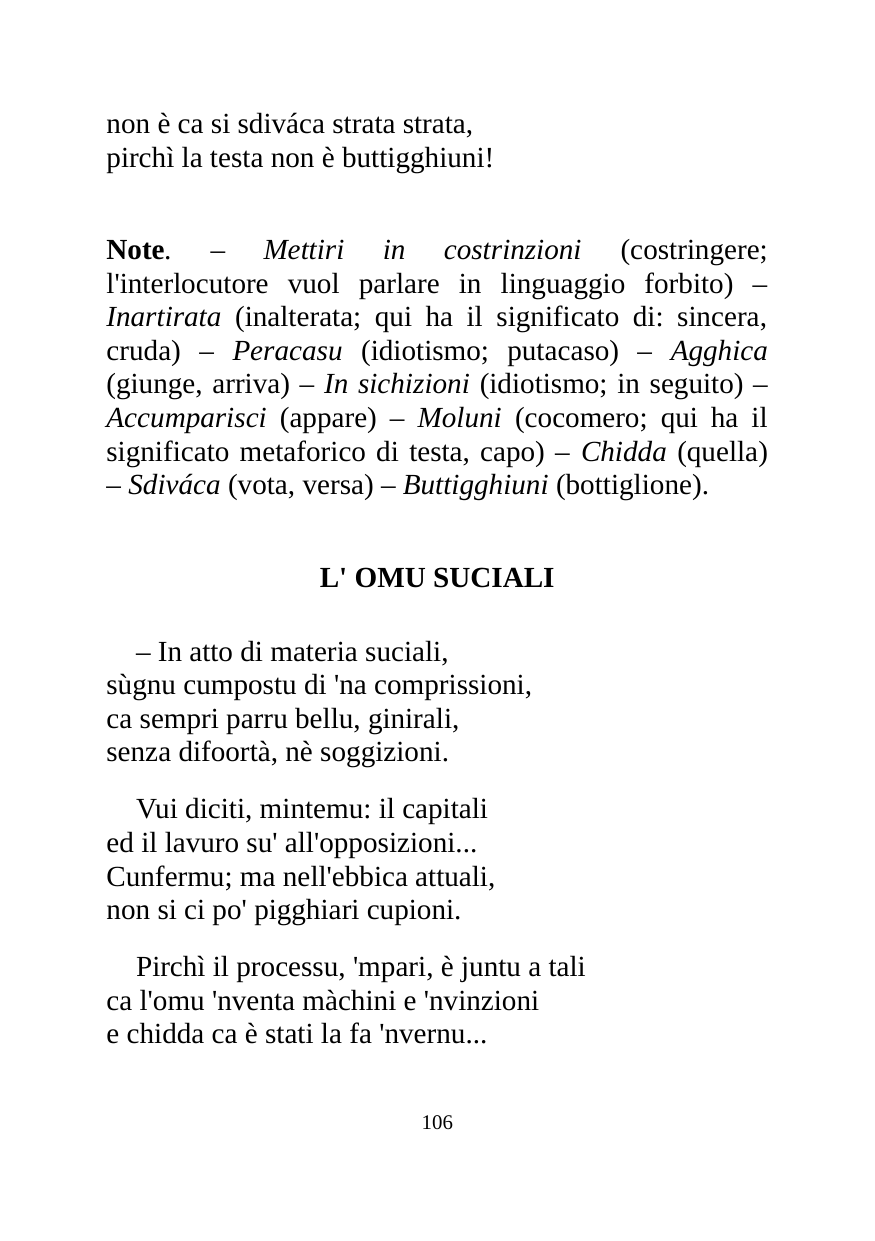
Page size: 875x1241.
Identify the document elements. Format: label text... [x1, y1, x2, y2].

text non si ci po' pigghiari cupioni. [106, 892, 768, 926]
text Vui diciti, mintemu: il capitali [106, 792, 768, 825]
text pirchì la testa non è buttigghiuni! [106, 140, 768, 173]
text sùgnu cumpostu di 'na comprissioni, [106, 667, 768, 701]
text ed il lavuro su' all'opposizioni... [106, 825, 768, 859]
text ca sempri parru bellu, ginirali, [106, 701, 768, 734]
text e chidda ca è stati la fa 'nvernu... [106, 1016, 768, 1050]
text Pirchì il processu, 'mpari, è juntu a tali [106, 949, 768, 983]
text senza difoortà, nè soggizioni. [106, 734, 768, 768]
text Cunfermu; ma nell'ebbica attuali, [106, 859, 768, 892]
text L' OMU SUCIALI [106, 560, 768, 593]
text Note. – Mettiri in costrinzioni (costringere; l'interlocutore vuol parlare in linguaggio forbito) – Inartirata (inalterata; qui ha il significato di: sincera, cruda) – Peracasu (idiotismo; putacaso) – Agghica (giunge, arriva) – In sichizioni (idiotismo; in seguito) – Accumparisci (appare) – Moluni (cocomero; qui ha il significato metaforico di testa, capo) – Chidda (quella) – Sdiváca (vota, versa) – Buttigghiuni (bottiglione). [106, 232, 768, 501]
text non è ca si sdiváca strata strata, [106, 106, 768, 140]
text – In atto di materia suciali, [106, 634, 768, 667]
text ca l'omu 'nventa màchini e 'nvinzioni [106, 983, 768, 1016]
